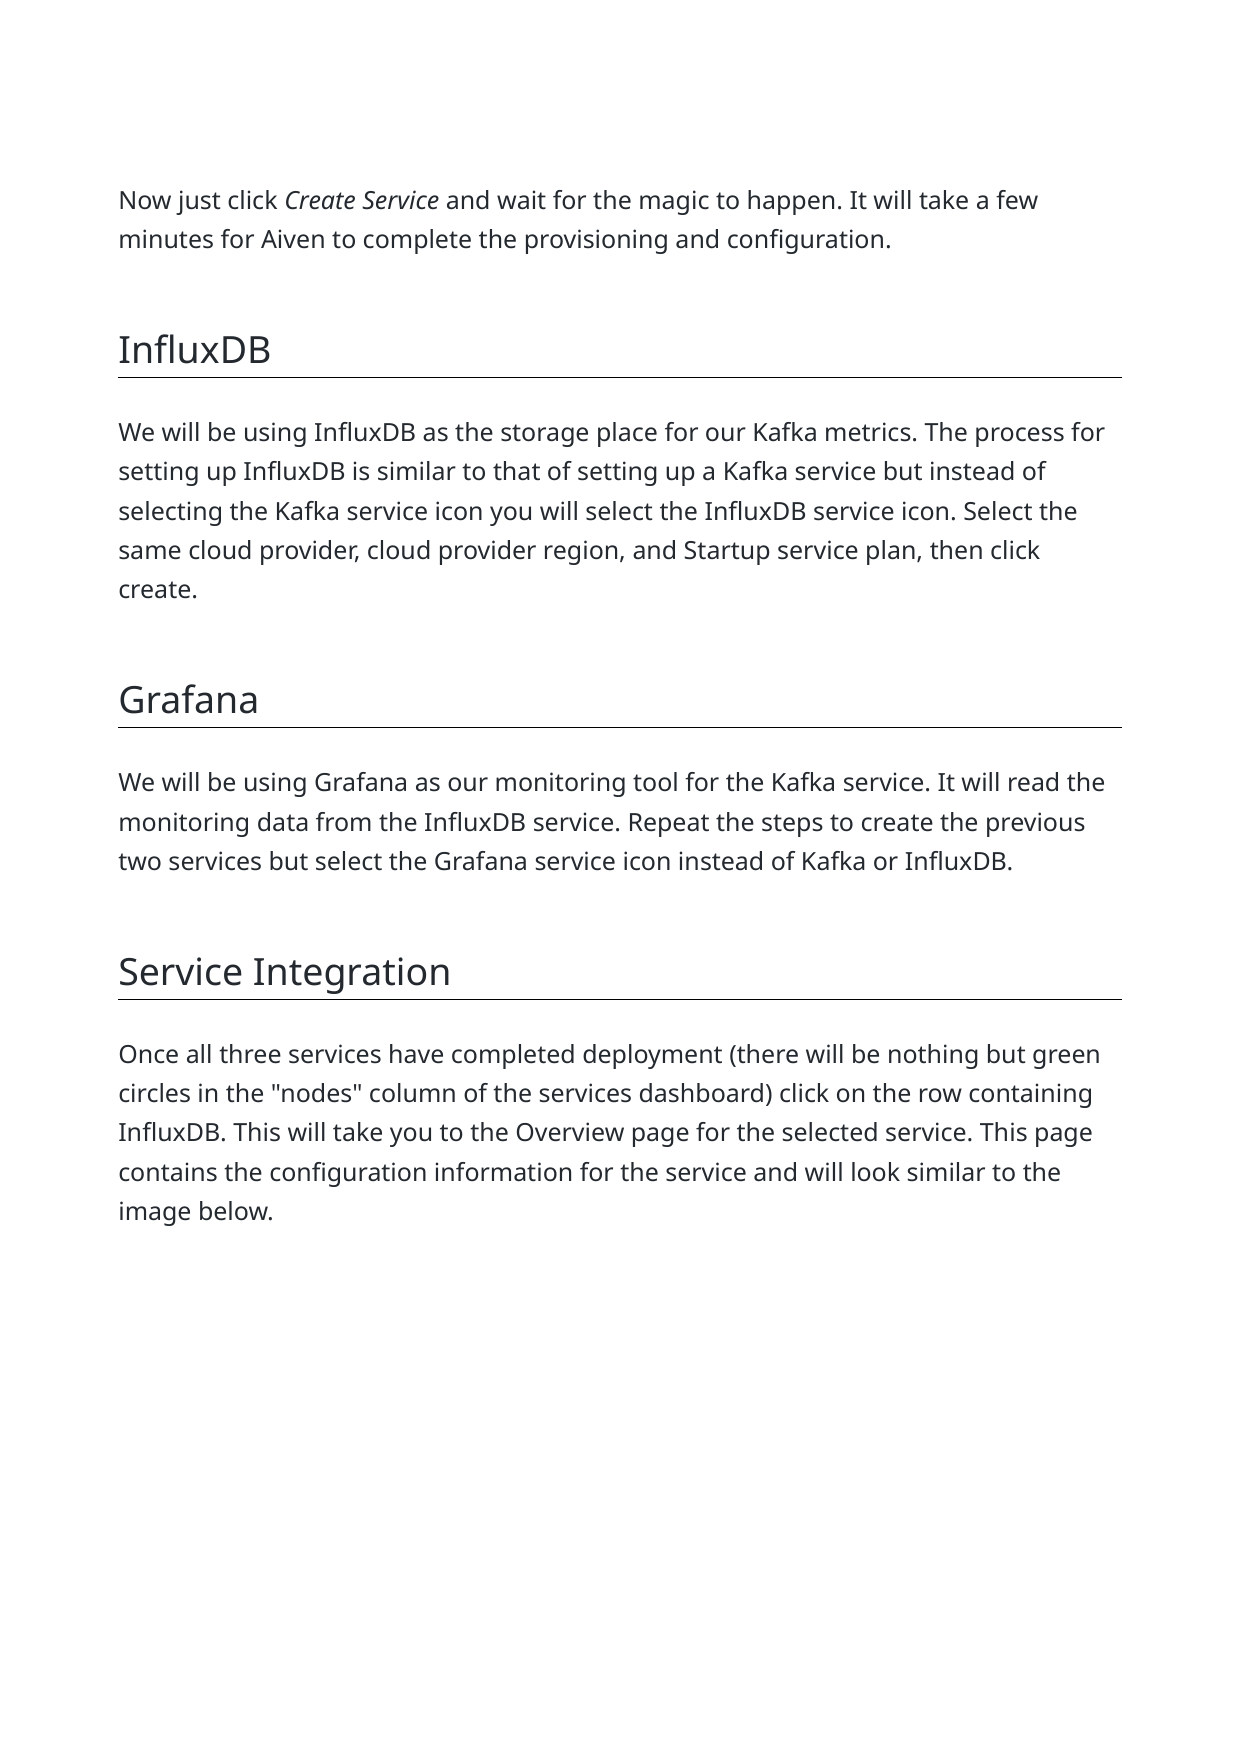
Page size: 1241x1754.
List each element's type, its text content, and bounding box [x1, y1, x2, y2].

text We will be using InfluxDB as the storage place for our Kafka metrics. The process for setting up InfluxDB is similar to that of setting up a Kafka service but instead of selecting the Kafka service icon you will select the InfluxDB service icon. Select the same cloud provider, cloud provider region, and Startup service plan, then click create. [118, 415, 1122, 606]
subtitle Grafana [118, 673, 1122, 727]
text Now just click Create Service and wait for the magic to happen. It will take a few minutes for Aiven to complete the provisioning and configuration. [118, 182, 1122, 256]
subtitle InfluxDB [118, 323, 1122, 377]
text Once all three services have completed deployment (there will be nothing but green circles in the "nodes" column of the services dashboard) click on the row containing InfluxDB. This will take you to the Overview page for the selected service. This page contains the configuration information for the service and will look similar to the image below. [118, 1037, 1122, 1227]
text We will be using Grafana as our monitoring tool for the Kafka service. It will read the monitoring data from the InfluxDB service. Repeat the steps to create the previous two services but select the Grafana service icon instead of Kafka or InfluxDB. [118, 765, 1122, 877]
subtitle Service Integration [118, 945, 1122, 999]
